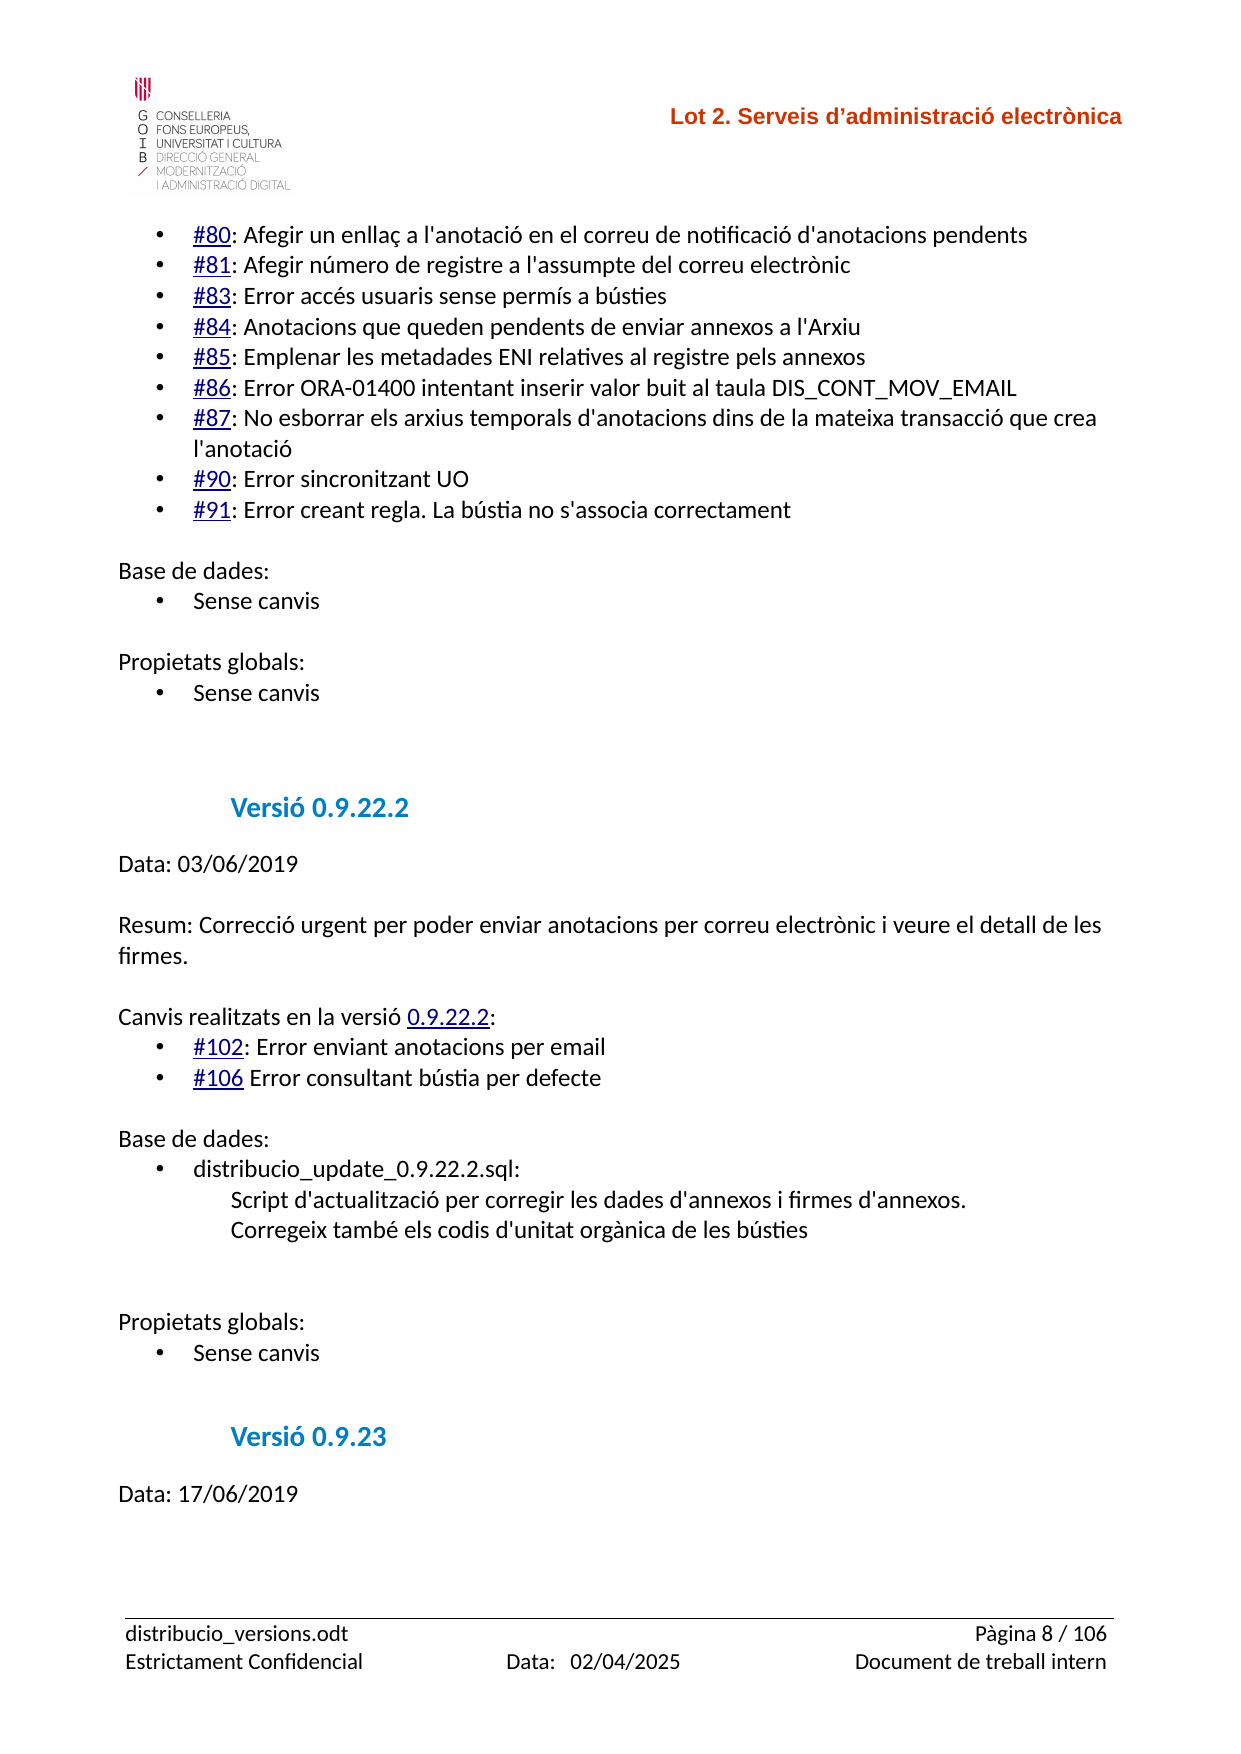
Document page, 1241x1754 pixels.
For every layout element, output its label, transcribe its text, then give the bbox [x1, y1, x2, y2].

list Sense canvis [156, 677, 1122, 707]
subtitle Versió 0.9.23 [153, 1418, 1122, 1454]
list Sense canvis [156, 1337, 1122, 1367]
subtitle Versió 0.9.22.2 [153, 789, 1122, 825]
list #102: Error enviant anotacions per email [156, 1032, 1122, 1062]
text Data: 17/06/2019 [118, 1478, 1122, 1508]
text Propietats globals: [118, 646, 1122, 677]
text Base de dades: [118, 1123, 1122, 1154]
list Sense canvis [156, 585, 1122, 616]
list Script d'actualització per corregir les dades d'annexos i firmes d'annexos. [193, 1184, 1122, 1215]
list #90: Error sincronitzant UO [156, 463, 1122, 494]
list #84: Anotacions que queden pendents de enviar annexos a l'Arxiu [156, 311, 1122, 341]
text Propietats globals: [118, 1306, 1122, 1337]
picture [126, 70, 299, 197]
list #83: Error accés usuaris sense permís a bústies [156, 280, 1122, 311]
text Data: 03/06/2019 [118, 848, 1122, 879]
text Base de dades: [118, 555, 1122, 585]
list Corregeix també els codis d'unitat orgànica de les bústies [193, 1215, 1122, 1245]
list distribucio_update_0.9.22.2.sql: [156, 1154, 1122, 1184]
text Resum: Correcció urgent per poder enviar anotacions per correu electrònic i veure el detall de les firmes. [118, 909, 1122, 971]
list #106 Error consultant bústia per defecte [156, 1062, 1122, 1093]
list #81: Afegir número de registre a l'assumpte del correu electrònic [156, 250, 1122, 280]
text Canvis realitzats en la versió 0.9.22.2: [118, 1001, 1122, 1032]
list #91: Error creant regla. La bústia no s'associa correctament [156, 494, 1122, 524]
list #85: Emplenar les metadades ENI relatives al registre pels annexos [156, 341, 1122, 372]
list #87: No esborrar els arxius temporals d'anotacions dins de la mateixa transacció que crea l'anotació [156, 402, 1122, 463]
list #86: Error ORA-01400 intentant inserir valor buit al taula DIS_CONT_MOV_EMAIL [156, 372, 1122, 402]
list #80: Afegir un enllaç a l'anotació en el correu de notificació d'anotacions pendents [156, 219, 1122, 250]
